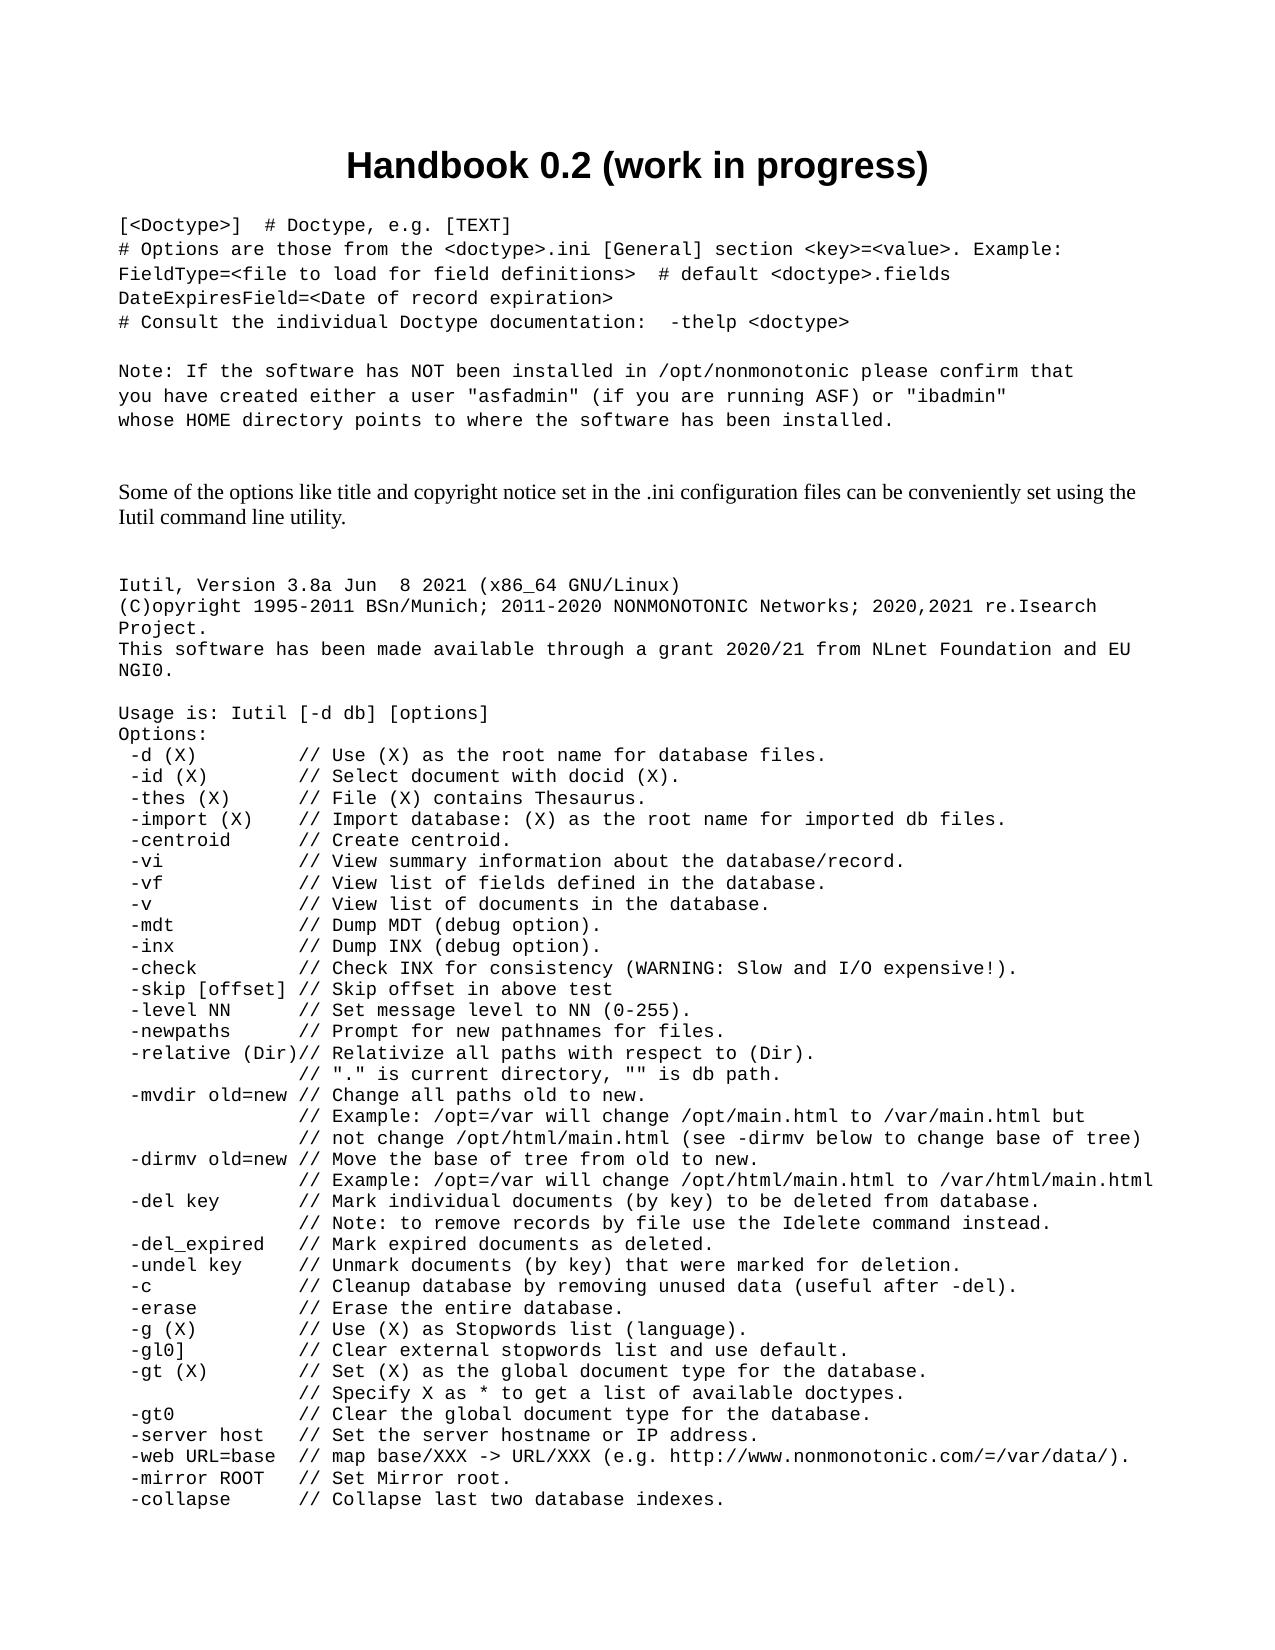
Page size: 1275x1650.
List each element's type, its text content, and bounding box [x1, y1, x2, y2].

text # Options are those from the <doctype>.ini [General] section <key>=<value>. Example: [118, 240, 1157, 261]
text -g (X) // Use (X) as Stopwords list (language). [118, 1320, 1157, 1341]
text -dirmv old=new // Move the base of tree from old to new. [118, 1150, 1157, 1171]
text -newpaths // Prompt for new pathnames for files. [118, 1022, 1157, 1043]
text // Example: /opt=/var will change /opt/html/main.html to /var/html/main.html [118, 1171, 1157, 1192]
text you have created either a user "asfadmin" (if you are running ASF) or "ibadmin" [118, 386, 1157, 408]
text -erase // Erase the entire database. [118, 1298, 1157, 1320]
text // not change /opt/html/main.html (see -dirmv below to change base of tree) [118, 1128, 1157, 1150]
text Options: [118, 725, 1157, 746]
text whose HOME directory points to where the software has been installed. [118, 411, 1157, 432]
text -thes (X) // File (X) contains Thesaurus. [118, 788, 1157, 810]
text -del_expired // Mark expired documents as deleted. [118, 1235, 1157, 1256]
text Iutil, Version 3.8a Jun 8 2021 (x86_64 GNU/Linux) [118, 576, 1157, 597]
text // Specify X as * to get a list of available doctypes. [118, 1383, 1157, 1405]
text -level NN // Set message level to NN (0-255). [118, 1001, 1157, 1022]
text -c // Cleanup database by removing unused data (useful after -del). [118, 1277, 1157, 1298]
text -mvdir old=new // Change all paths old to new. [118, 1086, 1157, 1107]
text -gt0 // Clear the global document type for the database. [118, 1405, 1157, 1426]
text -inx // Dump INX (debug option). [118, 937, 1157, 958]
text This software has been made available through a grant 2020/21 from NLnet Foundation and EU NGI0. [118, 640, 1157, 682]
text -d (X) // Use (X) as the root name for database files. [118, 746, 1157, 767]
text -mirror ROOT // Set Mirror root. [118, 1468, 1157, 1490]
text DateExpiresField=<Date of record expiration> [118, 289, 1157, 310]
text (C)opyright 1995-2011 BSn/Munich; 2011-2020 NONMONOTONIC Networks; 2020,2021 re.Isearch Project. [118, 597, 1157, 640]
text -v // View list of documents in the database. [118, 895, 1157, 916]
text -web URL=base // map base/XXX -> URL/XXX (e.g. http://www.nonmonotonic.com/=/var/data/). [118, 1447, 1157, 1468]
text Note: If the software has NOT been installed in /opt/nonmonotonic please confirm that [118, 362, 1157, 383]
text -vf // View list of fields defined in the database. [118, 873, 1157, 895]
text -del key // Mark individual documents (by key) to be deleted from database. [118, 1192, 1157, 1213]
text Some of the options like title and copyright notice set in the .ini configuration files can be conveniently set using the Iutil command line utility. [118, 479, 1157, 529]
text -check // Check INX for consistency (WARNING: Slow and I/O expensive!). [118, 958, 1157, 980]
text // Example: /opt=/var will change /opt/main.html to /var/main.html but [118, 1107, 1157, 1128]
text -mdt // Dump MDT (debug option). [118, 916, 1157, 937]
text -relative (Dir)// Relativize all paths with respect to (Dir). [118, 1043, 1157, 1065]
text -server host // Set the server hostname or IP address. [118, 1426, 1157, 1447]
text FieldType=<file to load for field definitions> # default <doctype>.fields [118, 264, 1157, 286]
text -gl0] // Clear external stopwords list and use default. [118, 1341, 1157, 1362]
text # Consult the individual Doctype documentation: -thelp <doctype> [118, 313, 1157, 334]
text // "." is current directory, "" is db path. [118, 1065, 1157, 1086]
text -centroid // Create centroid. [118, 831, 1157, 852]
text -undel key // Unmark documents (by key) that were marked for deletion. [118, 1256, 1157, 1277]
text [<Doctype>] # Doctype, e.g. [TEXT] [118, 216, 1157, 237]
text -gt (X) // Set (X) as the global document type for the database. [118, 1362, 1157, 1383]
text Usage is: Iutil [-d db] [options] [118, 703, 1157, 725]
text -skip [offset] // Skip offset in above test [118, 980, 1157, 1001]
text -id (X) // Select document with docid (X). [118, 767, 1157, 788]
text // Note: to remove records by file use the Idelete command instead. [118, 1213, 1157, 1235]
text -vi // View summary information about the database/record. [118, 852, 1157, 873]
text -collapse // Collapse last two database indexes. [118, 1490, 1157, 1511]
text -import (X) // Import database: (X) as the root name for imported db files. [118, 810, 1157, 831]
